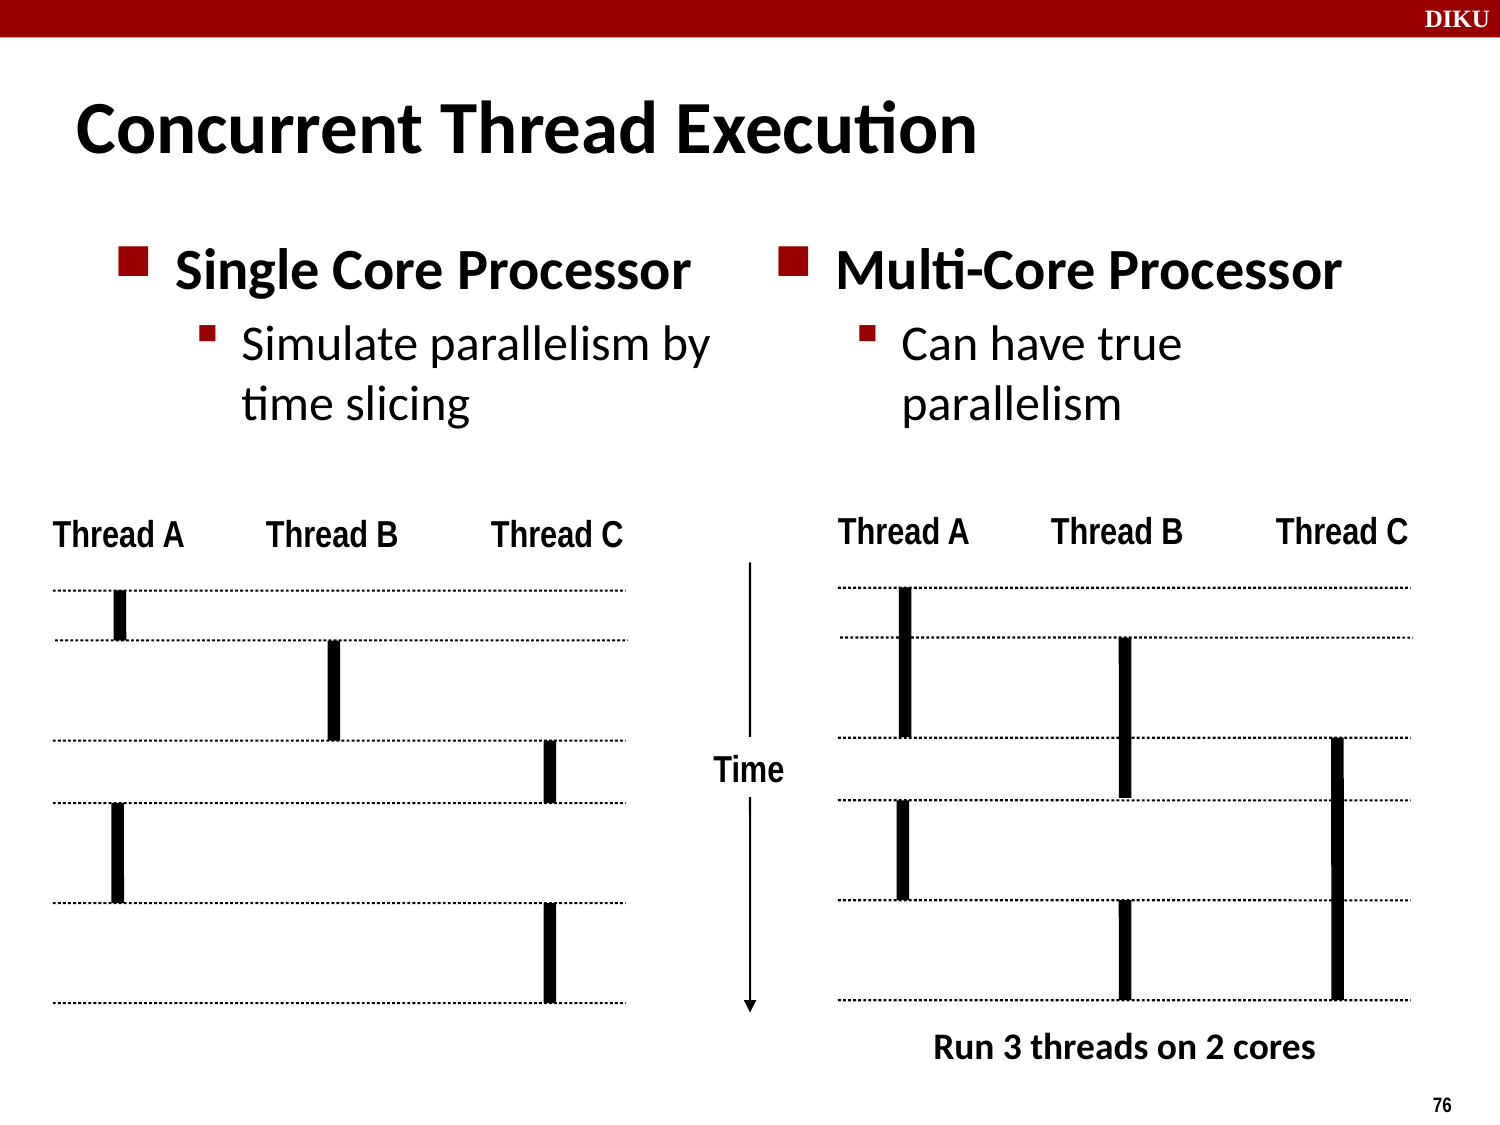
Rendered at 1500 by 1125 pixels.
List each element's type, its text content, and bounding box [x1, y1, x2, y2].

text_box Thread B [1036, 499, 1199, 560]
text_box Thread C [1261, 499, 1424, 560]
text_box Thread C [475, 502, 639, 563]
text_box Thread A [37, 502, 201, 563]
text_box Concurrent Thread Execution [61, 60, 1307, 186]
text_box Time [698, 737, 800, 797]
text_box Multi-Core Processor Can have true parallelism [764, 223, 1400, 1039]
text_box Thread B [250, 502, 414, 563]
text_box Single Core Processor Simulate parallelism by time slicing [104, 223, 740, 1039]
text_box Run 3 threads on 2 cores [918, 1014, 1332, 1074]
text_box Thread A [823, 499, 986, 560]
